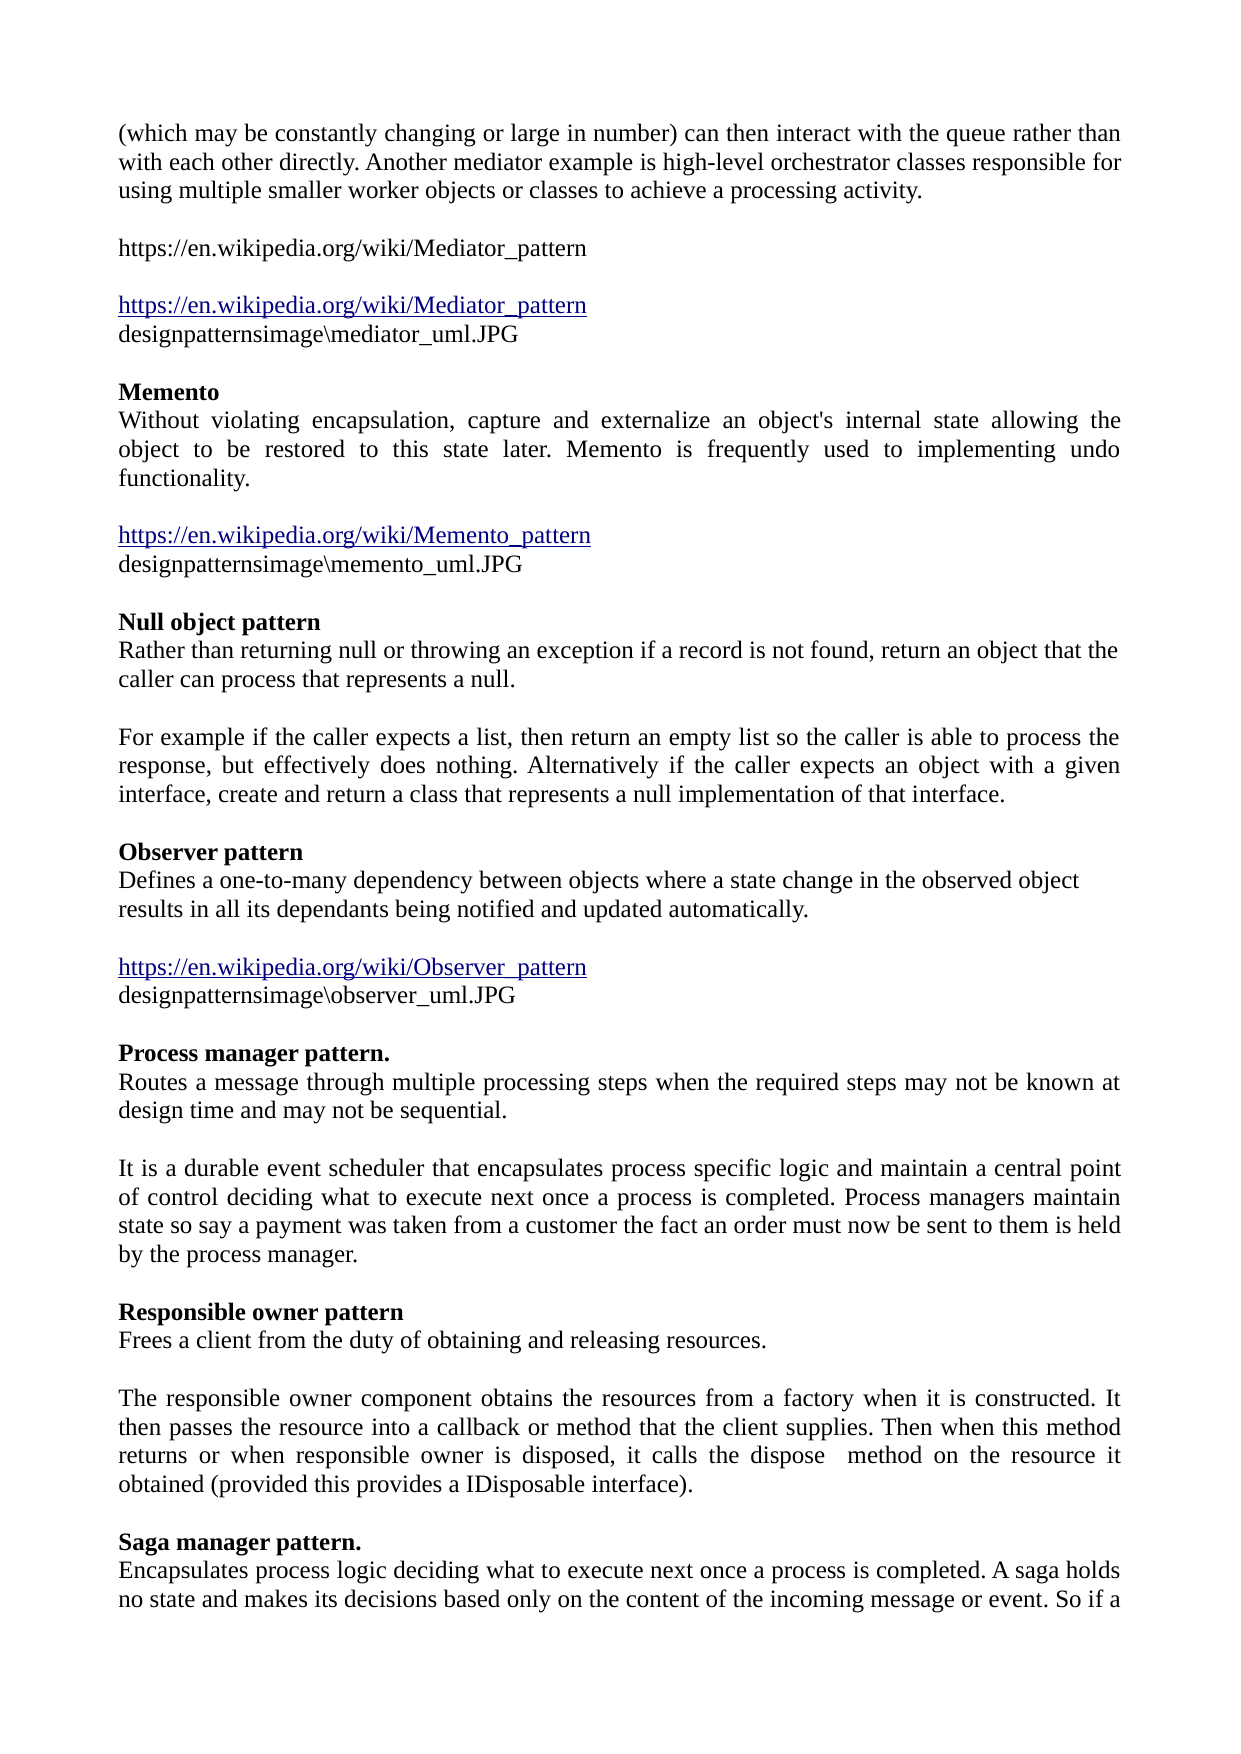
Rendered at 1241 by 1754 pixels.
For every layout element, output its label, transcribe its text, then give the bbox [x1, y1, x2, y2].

text (which may be constantly changing or large in number) can then interact with the queue rather than with each other directly. Another mediator example is high-level orchestrator classes responsible for using multiple smaller worker objects or classes to achieve a processing activity. [118, 118, 1122, 204]
text Memento [118, 377, 1122, 406]
text designpatternsimage\mediator_uml.JPG [118, 319, 1122, 348]
text It is a durable event scheduler that encapsulates process specific logic and maintain a central point of control deciding what to execute next once a process is completed. Process managers maintain state so say a payment was taken from a customer the fact an order must now be sent to them is held by the process manager. [118, 1153, 1122, 1268]
text designpatternsimage\memento_uml.JPG [118, 549, 1122, 578]
text https://en.wikipedia.org/wiki/Mediator_pattern [118, 291, 1122, 319]
text Without violating encapsulation, capture and externalize an object's internal state allowing the object to be restored to this state later. Memento is frequently used to implementing undo functionality. [118, 406, 1122, 492]
text For example if the caller expects a list, then return an empty list so the caller is able to process the response, but effectively does nothing. Alternatively if the caller expects an object with a given interface, create and return a class that represents a null implementation of that interface. [118, 722, 1122, 808]
text Rather than returning null or throwing an exception if a record is not found, return an object that the caller can process that represents a null. [118, 636, 1122, 693]
text designpatternsimage\observer_uml.JPG [118, 981, 1122, 1009]
text Frees a client from the duty of obtaining and releasing resources. [118, 1326, 1122, 1354]
text https://en.wikipedia.org/wiki/Memento_pattern [118, 521, 1122, 549]
text Routes a message through multiple processing steps when the required steps may not be known at design time and may not be sequential. [118, 1067, 1122, 1124]
text https://en.wikipedia.org/wiki/Mediator_pattern [118, 233, 1122, 262]
text Defines a one-to-many dependency between objects where a state change in the observed object results in all its dependants being notified and updated automatically. [118, 866, 1122, 923]
text https://en.wikipedia.org/wiki/Observer_pattern [118, 952, 1122, 981]
text Saga manager pattern. [118, 1527, 1122, 1556]
text Process manager pattern. [118, 1038, 1122, 1067]
text Responsible owner pattern [118, 1297, 1122, 1326]
text Encapsulates process logic deciding what to execute next once a process is completed. A saga holds no state and makes its decisions based only on the content of the incoming message or event. So if a [118, 1556, 1122, 1613]
text The responsible owner component obtains the resources from a factory when it is constructed. It then passes the resource into a callback or method that the client supplies. Then when this method returns or when responsible owner is disposed, it calls the dispose method on the resource it obtained (provided this provides a IDisposable interface). [118, 1383, 1122, 1498]
text Null object pattern [118, 607, 1122, 636]
text Observer pattern [118, 837, 1122, 866]
